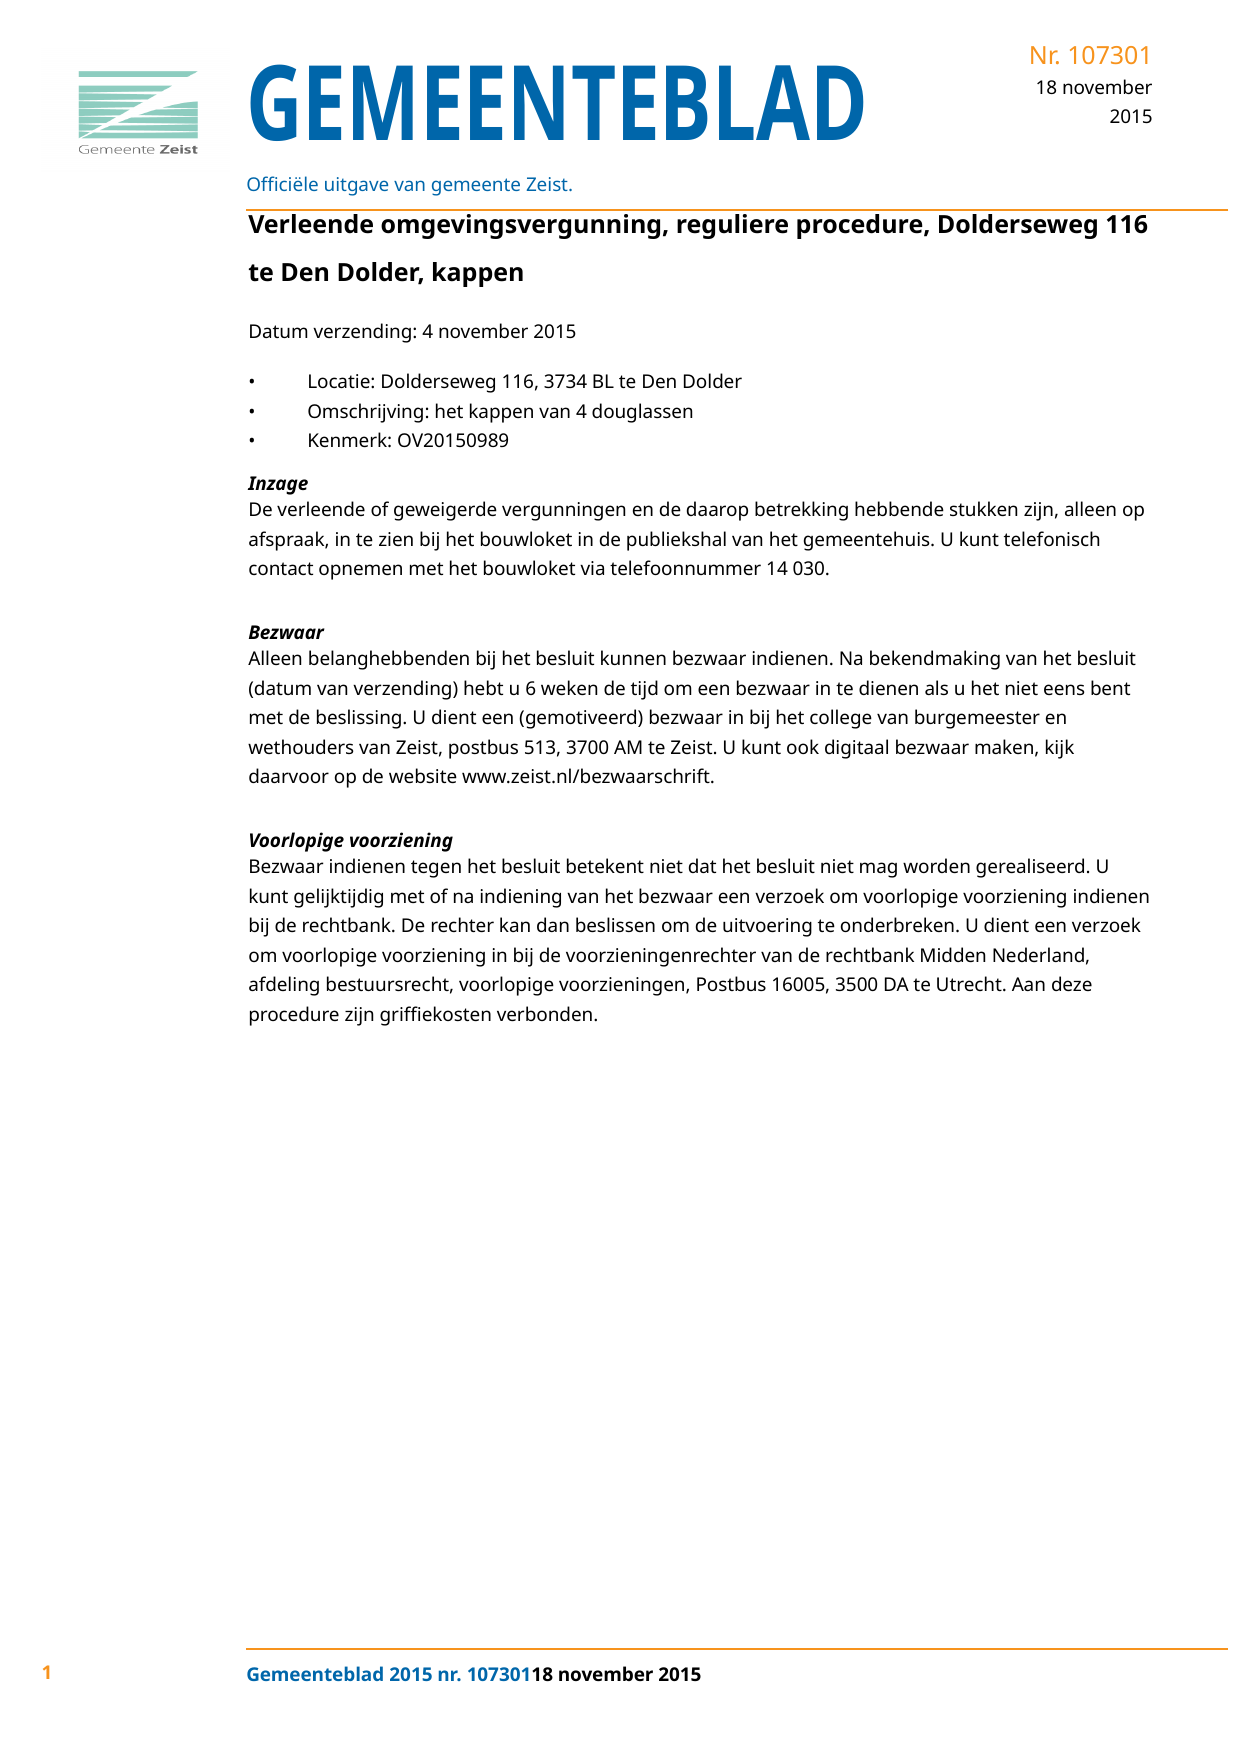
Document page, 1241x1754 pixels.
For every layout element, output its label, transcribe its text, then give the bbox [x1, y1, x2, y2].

text Datum verzending: 4 november 2015 [248, 318, 1152, 344]
list Kenmerk: OV20150989 [248, 427, 1152, 453]
picture [41, 47, 231, 172]
text De verleende of geweigerde vergunningen en de daarop betrekking hebbende stukken zijn, alleen op afspraak, in te zien bij het bouwloket in de publiekshal van het gemeentehuis. U kunt telefonisch contact opnemen met het bouwloket via telefoonnummer 14 030. [248, 496, 1152, 581]
list Locatie: Dolderseweg 116, 3734 BL te Den Dolder [248, 368, 1152, 394]
text Bezwaar [248, 619, 1152, 645]
list Omschrijving: het kappen van 4 douglassen [248, 398, 1152, 424]
text Voorlopige voorziening [248, 827, 1152, 853]
text Verleende omgevingsvergunning, reguliere procedure, Dolderseweg 116 te Den Dolder, kappen [248, 211, 1152, 288]
text Bezwaar indienen tegen het besluit betekent niet dat het besluit niet mag worden gerealiseerd. U kunt gelijktijdig met of na indiening van het bezwaar een verzoek om voorlopige voorziening indienen bij de rechtbank. De rechter kan dan beslissen om de uitvoering te onderbreken. U dient een verzoek om voorlopige voorziening in bij de voorzieningenrechter van de rechtbank Midden Nederland, afdeling bestuursrecht, voorlopige voorzieningen, Postbus 16005, 3500 DA te Utrecht. Aan deze procedure zijn griffiekosten verbonden. [248, 853, 1152, 1027]
text Inzage [248, 471, 1152, 496]
text Alleen belanghebbenden bij het besluit kunnen bezwaar indienen. Na bekendmaking van het besluit (datum van verzending) hebt u 6 weken de tijd om een bezwaar in te dienen als u het niet eens bent met de beslissing. U dient een (gemotiveerd) bezwaar in bij het college van burgemeester en wethouders van Zeist, postbus 513, 3700 AM te Zeist. U kunt ook digitaal bezwaar maken, kijk daarvoor op de website www.zeist.nl/bezwaarschrift. [248, 645, 1152, 789]
